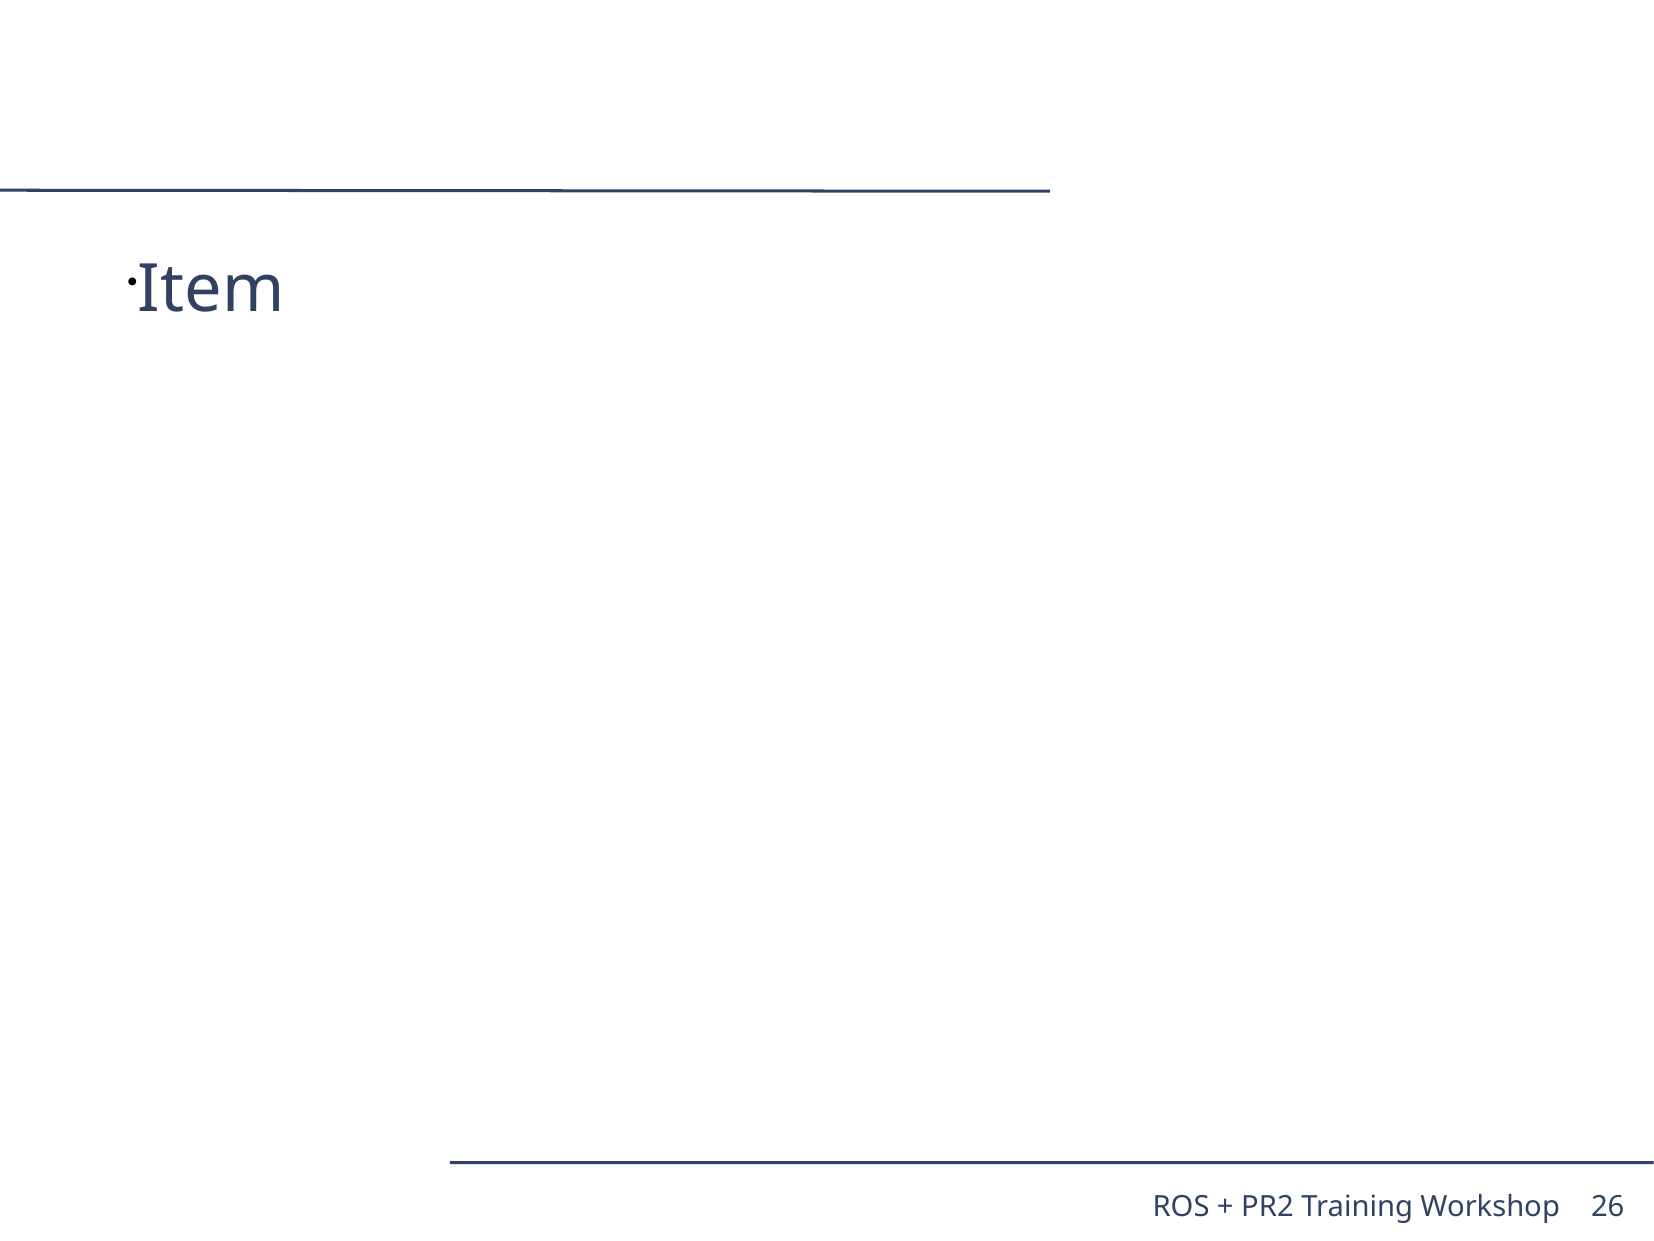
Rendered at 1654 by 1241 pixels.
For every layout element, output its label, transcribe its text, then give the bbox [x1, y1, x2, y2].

text_box Item [112, 232, 1538, 326]
